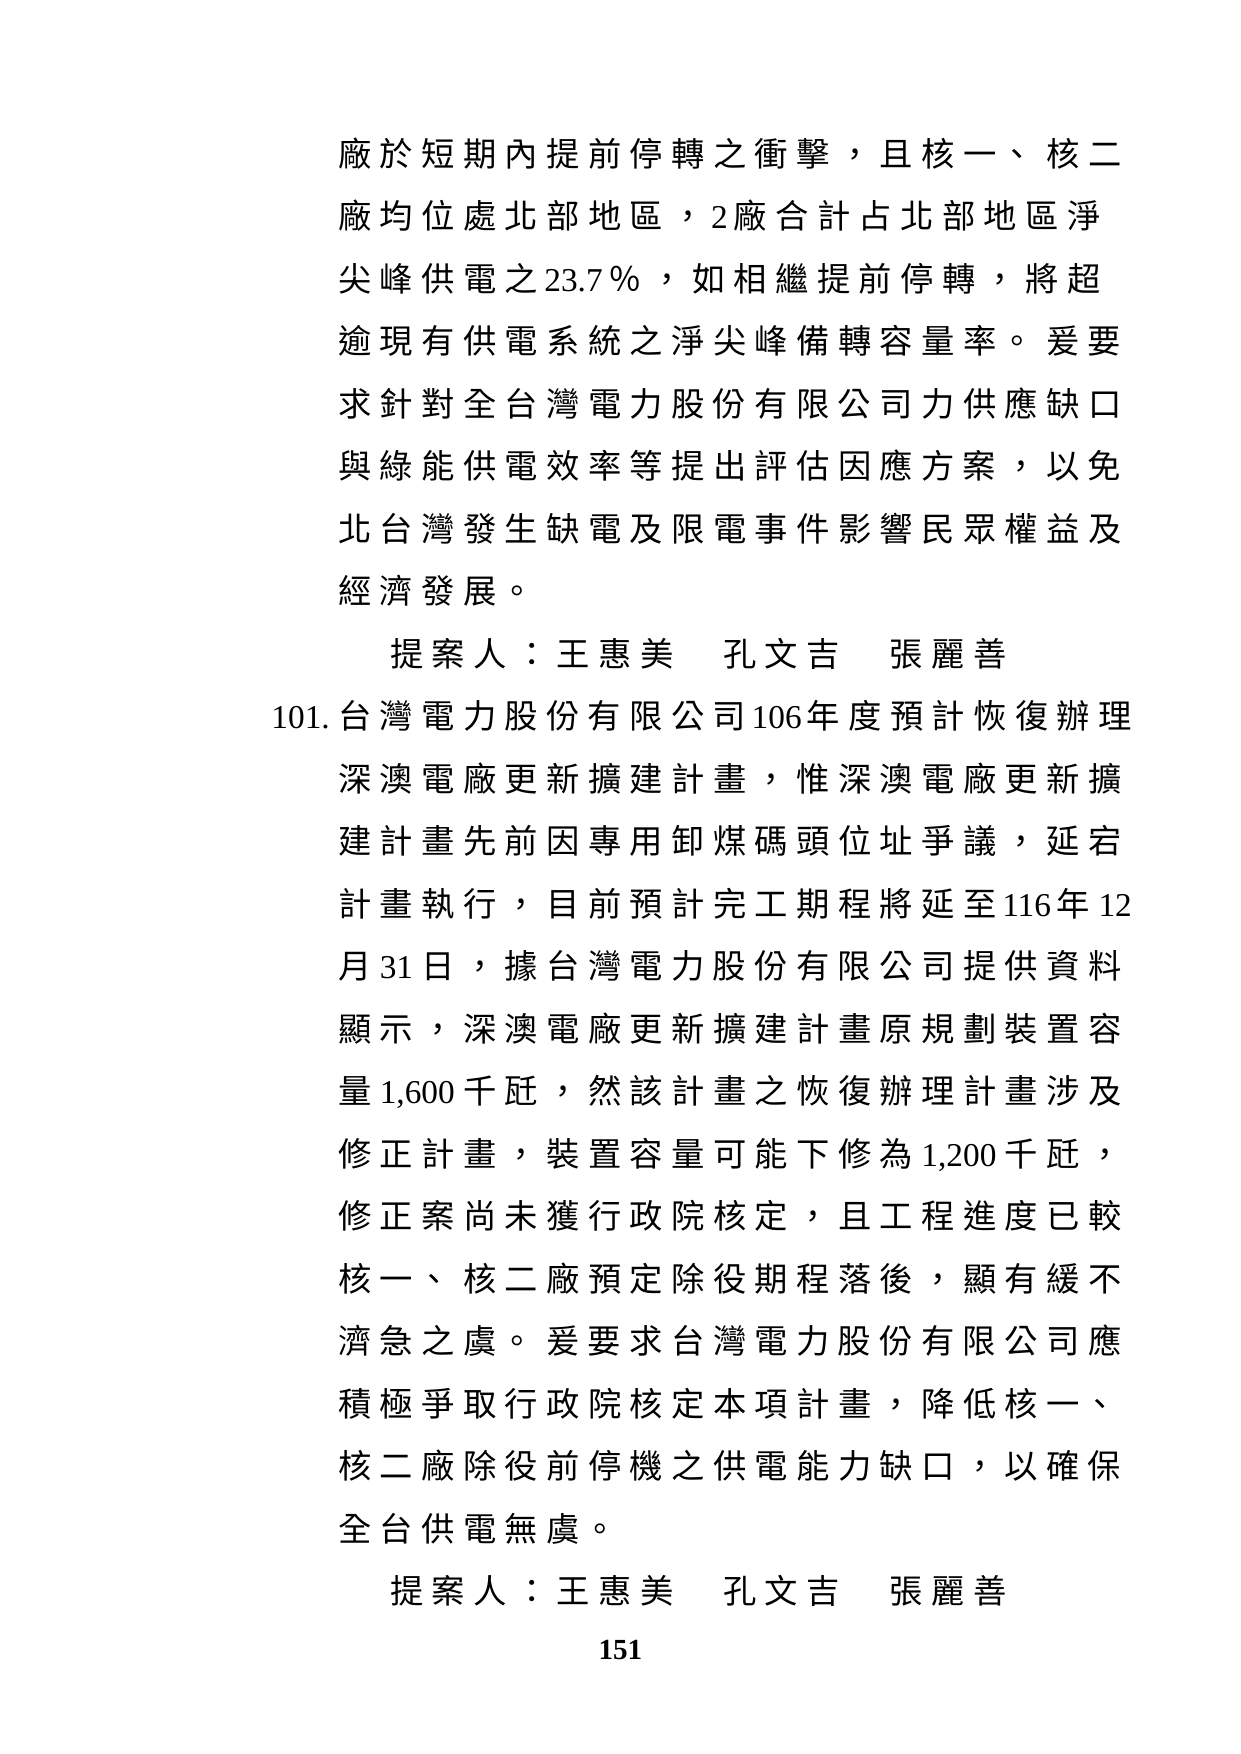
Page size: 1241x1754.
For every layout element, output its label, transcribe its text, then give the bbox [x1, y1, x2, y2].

list 廠於短期內提前停轉之衝擊，且核一、核二廠均位處北部地區，2廠合計占北部地區淨尖峰供電之23.7％，如相繼提前停轉，將超逾現有供電系統之淨尖峰備轉容量率。爰要求針對全台灣電力股份有限公司力供應缺口與綠能供電效率等提出評估因應方案，以免北台灣發生缺電及限電事件影響民眾權益及經濟發展。 [267, 110, 1136, 610]
text 提案人：王惠美 孔文吉 張麗善 [381, 610, 1136, 673]
list 台灣電力股份有限公司106年度預計恢復辦理深澳電廠更新擴建計畫，惟深澳電廠更新擴建計畫先前因專用卸煤碼頭位址爭議，延宕計畫執行，目前預計完工期程將延至116年12月31日，據台灣電力股份有限公司提供資料顯示，深澳電廠更新擴建計畫原規劃裝置容量1,600千瓩，然該計畫之恢復辦理計畫涉及修正計畫，裝置容量可能下修為1,200千瓩，修正案尚未獲行政院核定，且工程進度已較核一、核二廠預定除役期程落後，顯有緩不濟急之虞。爰要求台灣電力股份有限公司應積極爭取行政院核定本項計畫，降低核一、核二廠除役前停機之供電能力缺口，以確保全台供電無虞。 [267, 673, 1136, 1548]
text 提案人：王惠美 孔文吉 張麗善 [381, 1548, 1136, 1610]
